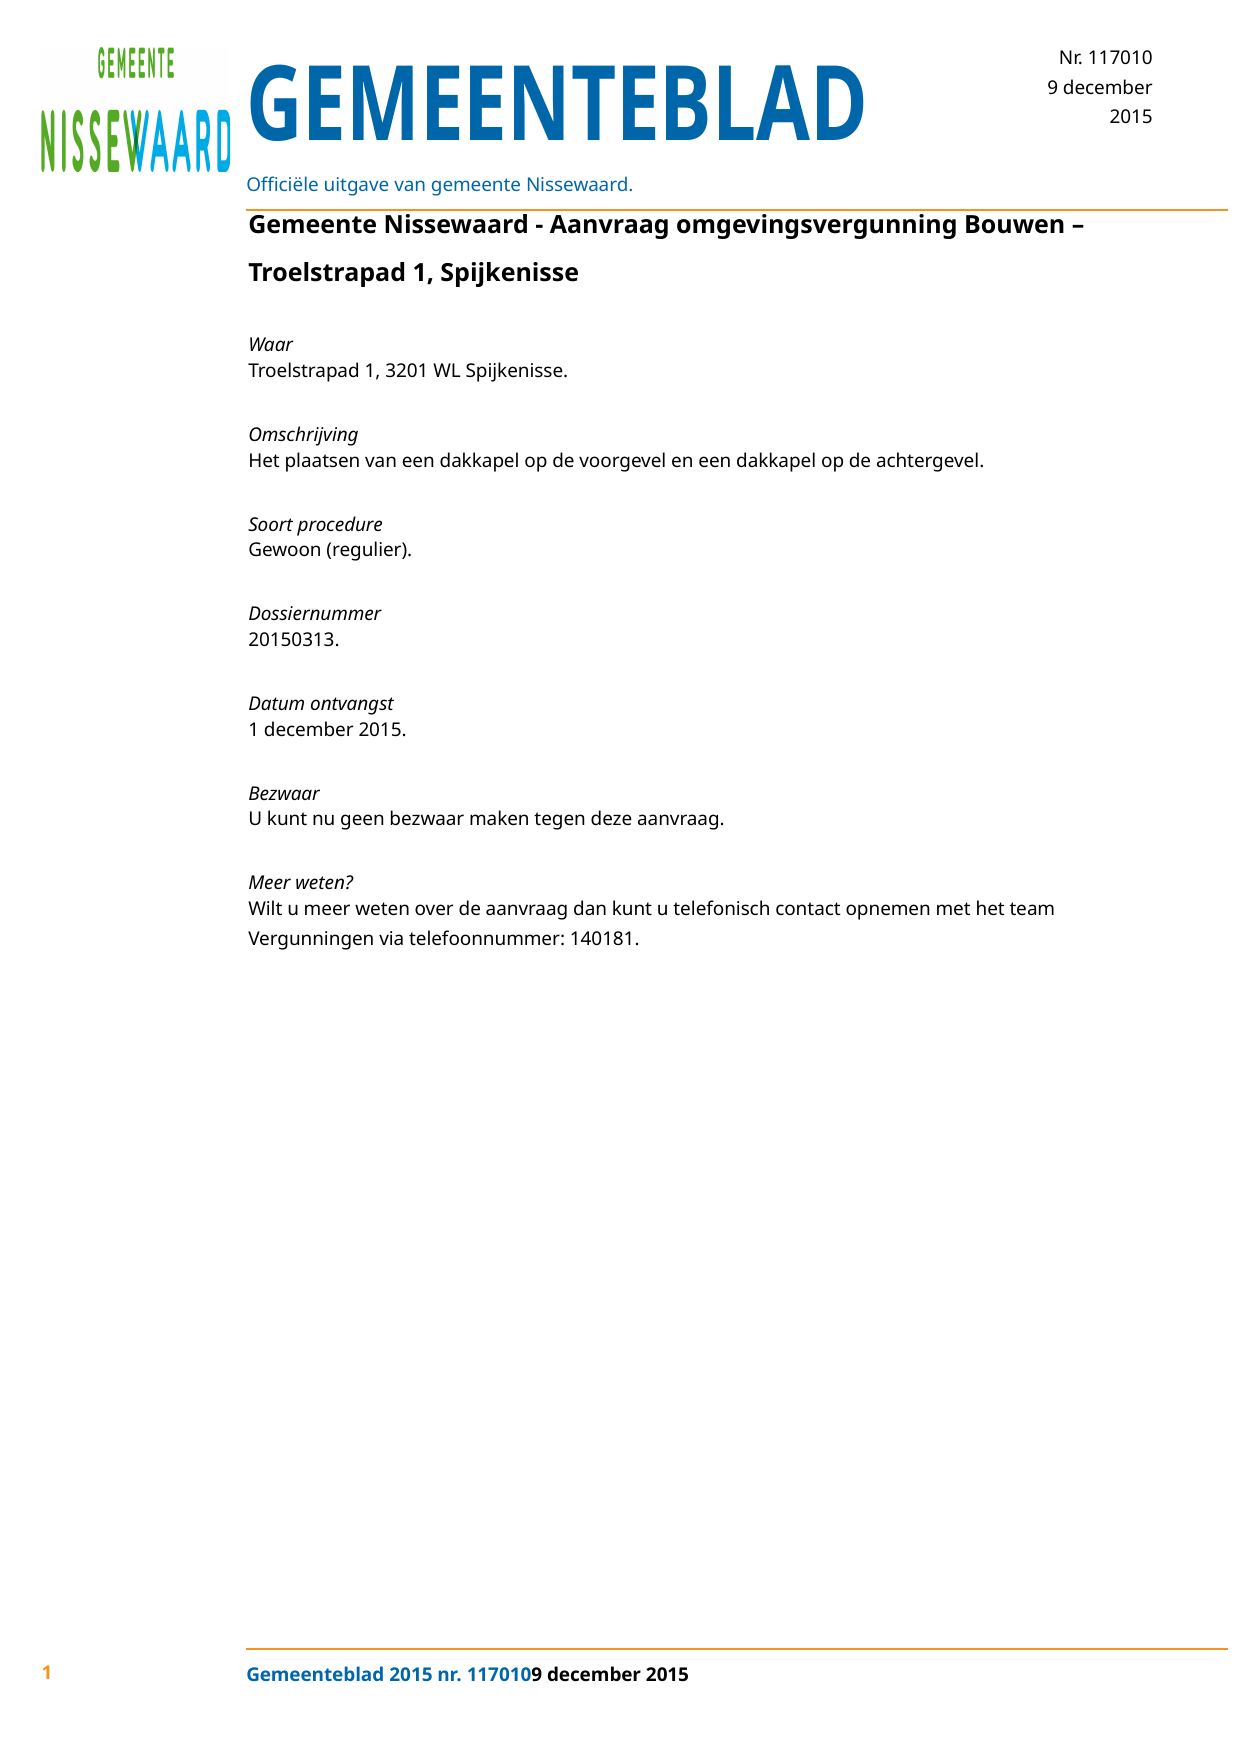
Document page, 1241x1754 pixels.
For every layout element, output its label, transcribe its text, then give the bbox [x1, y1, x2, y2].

text Dossiernummer [248, 601, 1152, 626]
text Wilt u meer weten over de aanvraag dan kunt u telefonisch contact opnemen met het team Vergunningen via telefoonnummer: 140181. [248, 895, 1152, 951]
text Troelstrapad 1, 3201 WL Spijkenisse. [248, 357, 1152, 383]
text Soort procedure [248, 511, 1152, 537]
text Gewoon (regulier). [248, 537, 1152, 562]
text Datum ontvangst [248, 690, 1152, 716]
picture [176, 157, 187, 172]
text U kunt nu geen bezwaar maken tegen deze aanvraag. [248, 806, 1152, 831]
text Bezwaar [248, 780, 1152, 806]
text Het plaatsen van een dakkapel op de voorgevel en een dakkapel op de achtergevel. [248, 447, 1152, 473]
text Gemeente Nissewaard - Aanvraag omgevingsvergunning Bouwen – Troelstrapad 1, Spijkenisse [248, 211, 1152, 288]
picture [41, 47, 231, 172]
text 1 december 2015. [248, 716, 1152, 742]
text Waar [248, 331, 1152, 357]
picture [201, 122, 206, 138]
picture [200, 151, 206, 172]
text 20150313. [248, 626, 1152, 652]
text Omschrijving [248, 421, 1152, 447]
text Meer weten? [248, 869, 1152, 895]
picture [222, 122, 227, 160]
picture [154, 157, 165, 172]
